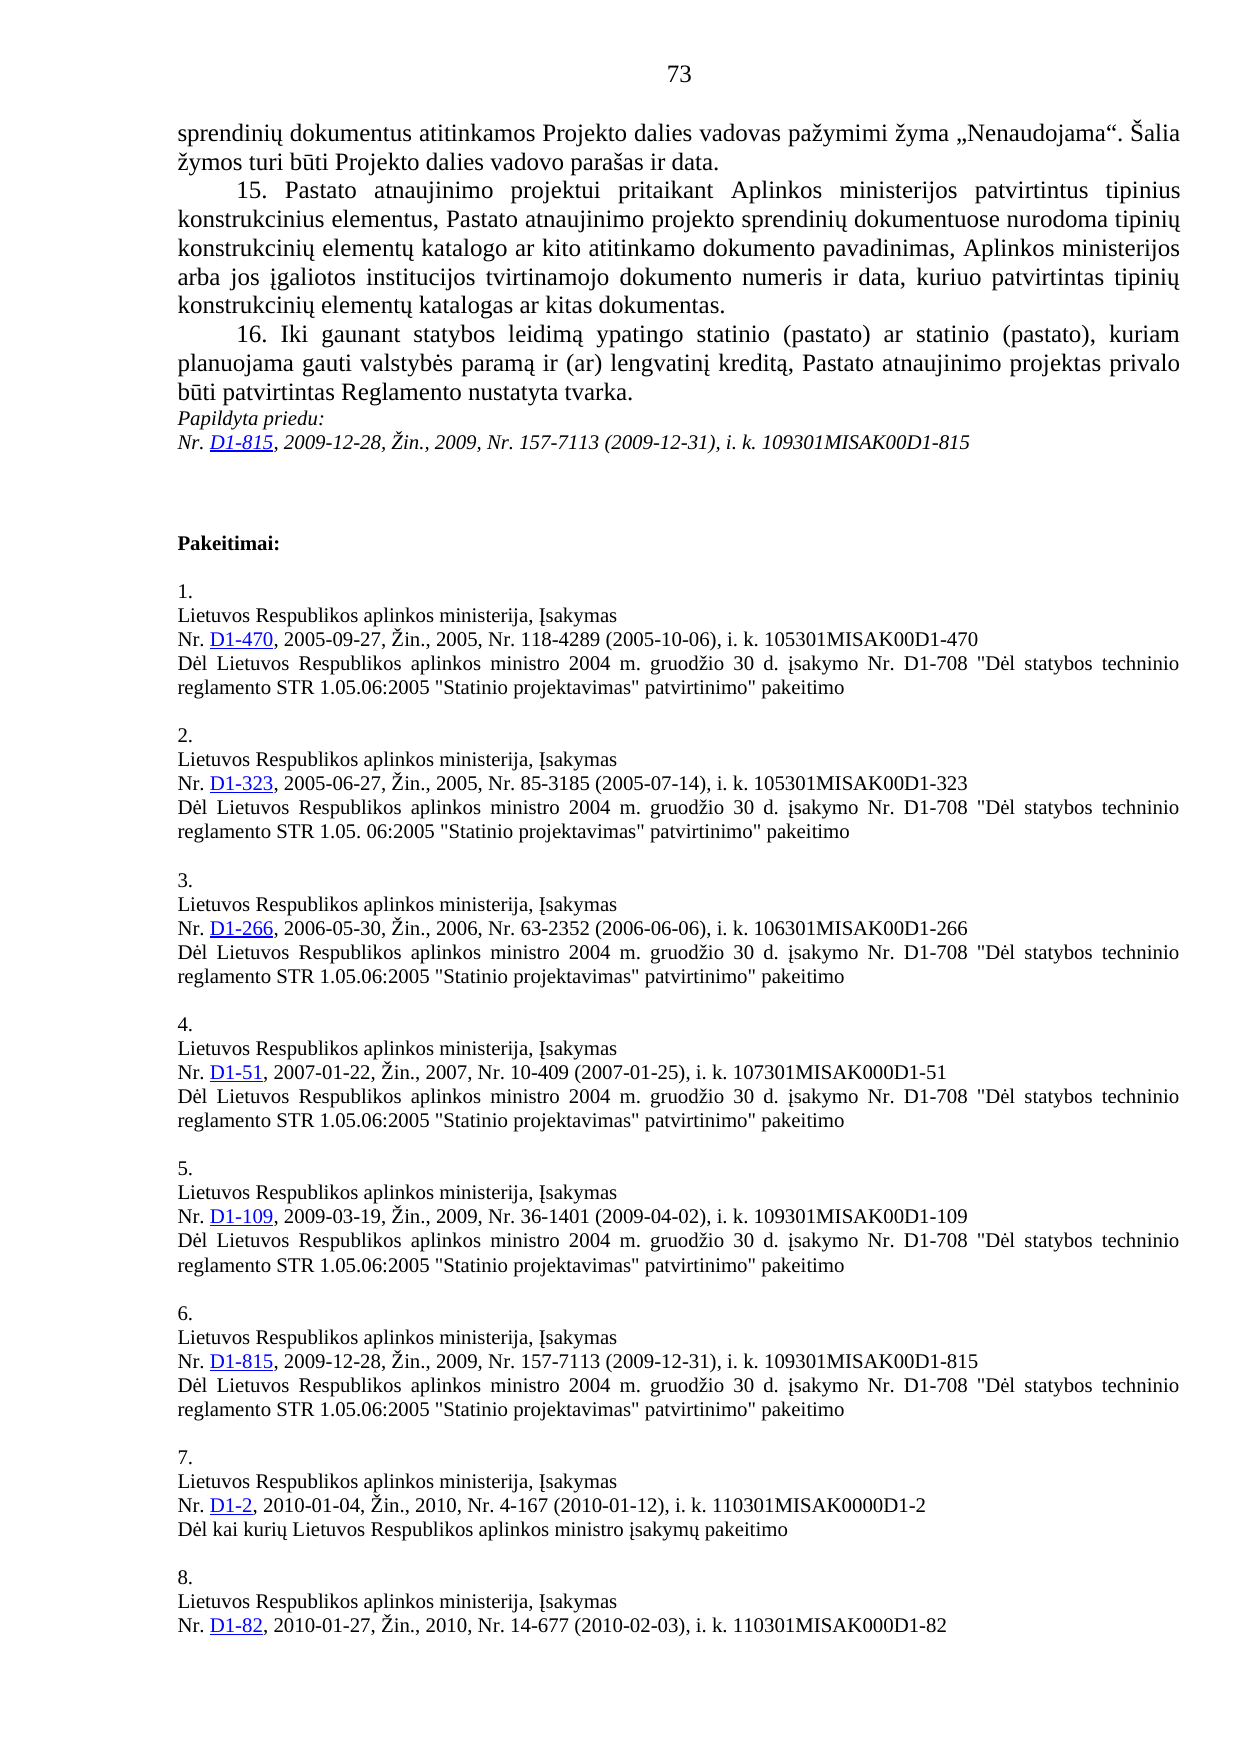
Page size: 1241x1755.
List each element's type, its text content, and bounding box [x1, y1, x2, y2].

text 1. [177, 579, 1181, 603]
text Nr. D1-51, 2007-01-22, Žin., 2007, Nr. 10-409 (2007-01-25), i. k. 107301MISAK000D1-51 [177, 1060, 1181, 1084]
text Nr. D1-109, 2009-03-19, Žin., 2009, Nr. 36-1401 (2009-04-02), i. k. 109301MISAK00D1-109 [177, 1204, 1181, 1228]
text Pakeitimai: [177, 531, 1181, 555]
text 3. [177, 867, 1181, 892]
text Lietuvos Respublikos aplinkos ministerija, Įsakymas [177, 1325, 1181, 1349]
text Lietuvos Respublikos aplinkos ministerija, Įsakymas [177, 1469, 1181, 1493]
text 6. [177, 1301, 1181, 1325]
text Dėl Lietuvos Respublikos aplinkos ministro 2004 m. gruodžio 30 d. įsakymo Nr. D1-708 "Dėl statybos techninio reglamento STR 1.05.06:2005 "Statinio projektavimas" patvirtinimo" pakeitimo [177, 1373, 1181, 1421]
text 2. [177, 723, 1181, 747]
text Dėl kai kurių Lietuvos Respublikos aplinkos ministro įsakymų pakeitimo [177, 1517, 1181, 1541]
text Dėl Lietuvos Respublikos aplinkos ministro 2004 m. gruodžio 30 d. įsakymo Nr. D1-708 "Dėl statybos techninio reglamento STR 1.05.06:2005 "Statinio projektavimas" patvirtinimo" pakeitimo [177, 651, 1181, 699]
text 5. [177, 1156, 1181, 1180]
text Lietuvos Respublikos aplinkos ministerija, Įsakymas [177, 747, 1181, 771]
text Nr. D1-323, 2005-06-27, Žin., 2005, Nr. 85-3185 (2005-07-14), i. k. 105301MISAK00D1-323 [177, 771, 1181, 795]
text Lietuvos Respublikos aplinkos ministerija, Įsakymas [177, 892, 1181, 916]
text Dėl Lietuvos Respublikos aplinkos ministro 2004 m. gruodžio 30 d. įsakymo Nr. D1-708 "Dėl statybos techninio reglamento STR 1.05.06:2005 "Statinio projektavimas" patvirtinimo" pakeitimo [177, 940, 1181, 988]
text Nr. D1-815, 2009-12-28, Žin., 2009, Nr. 157-7113 (2009-12-31), i. k. 109301MISAK00D1-815 [177, 1349, 1181, 1373]
text Nr. D1-2, 2010-01-04, Žin., 2010, Nr. 4-167 (2010-01-12), i. k. 110301MISAK0000D1-2 [177, 1493, 1181, 1517]
text Dėl Lietuvos Respublikos aplinkos ministro 2004 m. gruodžio 30 d. įsakymo Nr. D1-708 "Dėl statybos techninio reglamento STR 1.05.06:2005 "Statinio projektavimas" patvirtinimo" pakeitimo [177, 1084, 1181, 1132]
text Nr. D1-815, 2009-12-28, Žin., 2009, Nr. 157-7113 (2009-12-31), i. k. 109301MISAK00D1-815 [177, 430, 1181, 454]
text 4. [177, 1012, 1181, 1036]
text 7. [177, 1445, 1181, 1469]
text Papildyta priedu: [177, 406, 1181, 430]
text Lietuvos Respublikos aplinkos ministerija, Įsakymas [177, 1589, 1181, 1613]
text Nr. D1-266, 2006-05-30, Žin., 2006, Nr. 63-2352 (2006-06-06), i. k. 106301MISAK00D1-266 [177, 916, 1181, 940]
text Dėl Lietuvos Respublikos aplinkos ministro 2004 m. gruodžio 30 d. įsakymo Nr. D1-708 "Dėl statybos techninio reglamento STR 1.05. 06:2005 "Statinio projektavimas" patvirtinimo" pakeitimo [177, 795, 1181, 843]
text Dėl Lietuvos Respublikos aplinkos ministro 2004 m. gruodžio 30 d. įsakymo Nr. D1-708 "Dėl statybos techninio reglamento STR 1.05.06:2005 "Statinio projektavimas" patvirtinimo" pakeitimo [177, 1228, 1181, 1277]
text sprendinių dokumentus atitinkamos Projekto dalies vadovas pažymimi žyma „Nenaudojama“. Šalia žymos turi būti Projekto dalies vadovo parašas ir data. [177, 118, 1181, 176]
text 15. Pastato atnaujinimo projektui pritaikant Aplinkos ministerijos patvirtintus tipinius konstrukcinius elementus, Pastato atnaujinimo projekto sprendinių dokumentuose nurodoma tipinių konstrukcinių elementų katalogo ar kito atitinkamo dokumento pavadinimas, Aplinkos ministerijos arba jos įgaliotos institucijos tvirtinamojo dokumento numeris ir data, kuriuo patvirtintas tipinių konstrukcinių elementų katalogas ar kitas dokumentas. [177, 176, 1181, 319]
text Nr. D1-470, 2005-09-27, Žin., 2005, Nr. 118-4289 (2005-10-06), i. k. 105301MISAK00D1-470 [177, 627, 1181, 651]
text Lietuvos Respublikos aplinkos ministerija, Įsakymas [177, 1036, 1181, 1060]
text Lietuvos Respublikos aplinkos ministerija, Įsakymas [177, 603, 1181, 627]
text 8. [177, 1565, 1181, 1589]
text 16. Iki gaunant statybos leidimą ypatingo statinio (pastato) ar statinio (pastato), kuriam planuojama gauti valstybės paramą ir (ar) lengvatinį kreditą, Pastato atnaujinimo projektas privalo būti patvirtintas Reglamento nustatyta tvarka. [177, 319, 1181, 406]
text Nr. D1-82, 2010-01-27, Žin., 2010, Nr. 14-677 (2010-02-03), i. k. 110301MISAK000D1-82 [177, 1613, 1181, 1637]
text Lietuvos Respublikos aplinkos ministerija, Įsakymas [177, 1180, 1181, 1204]
